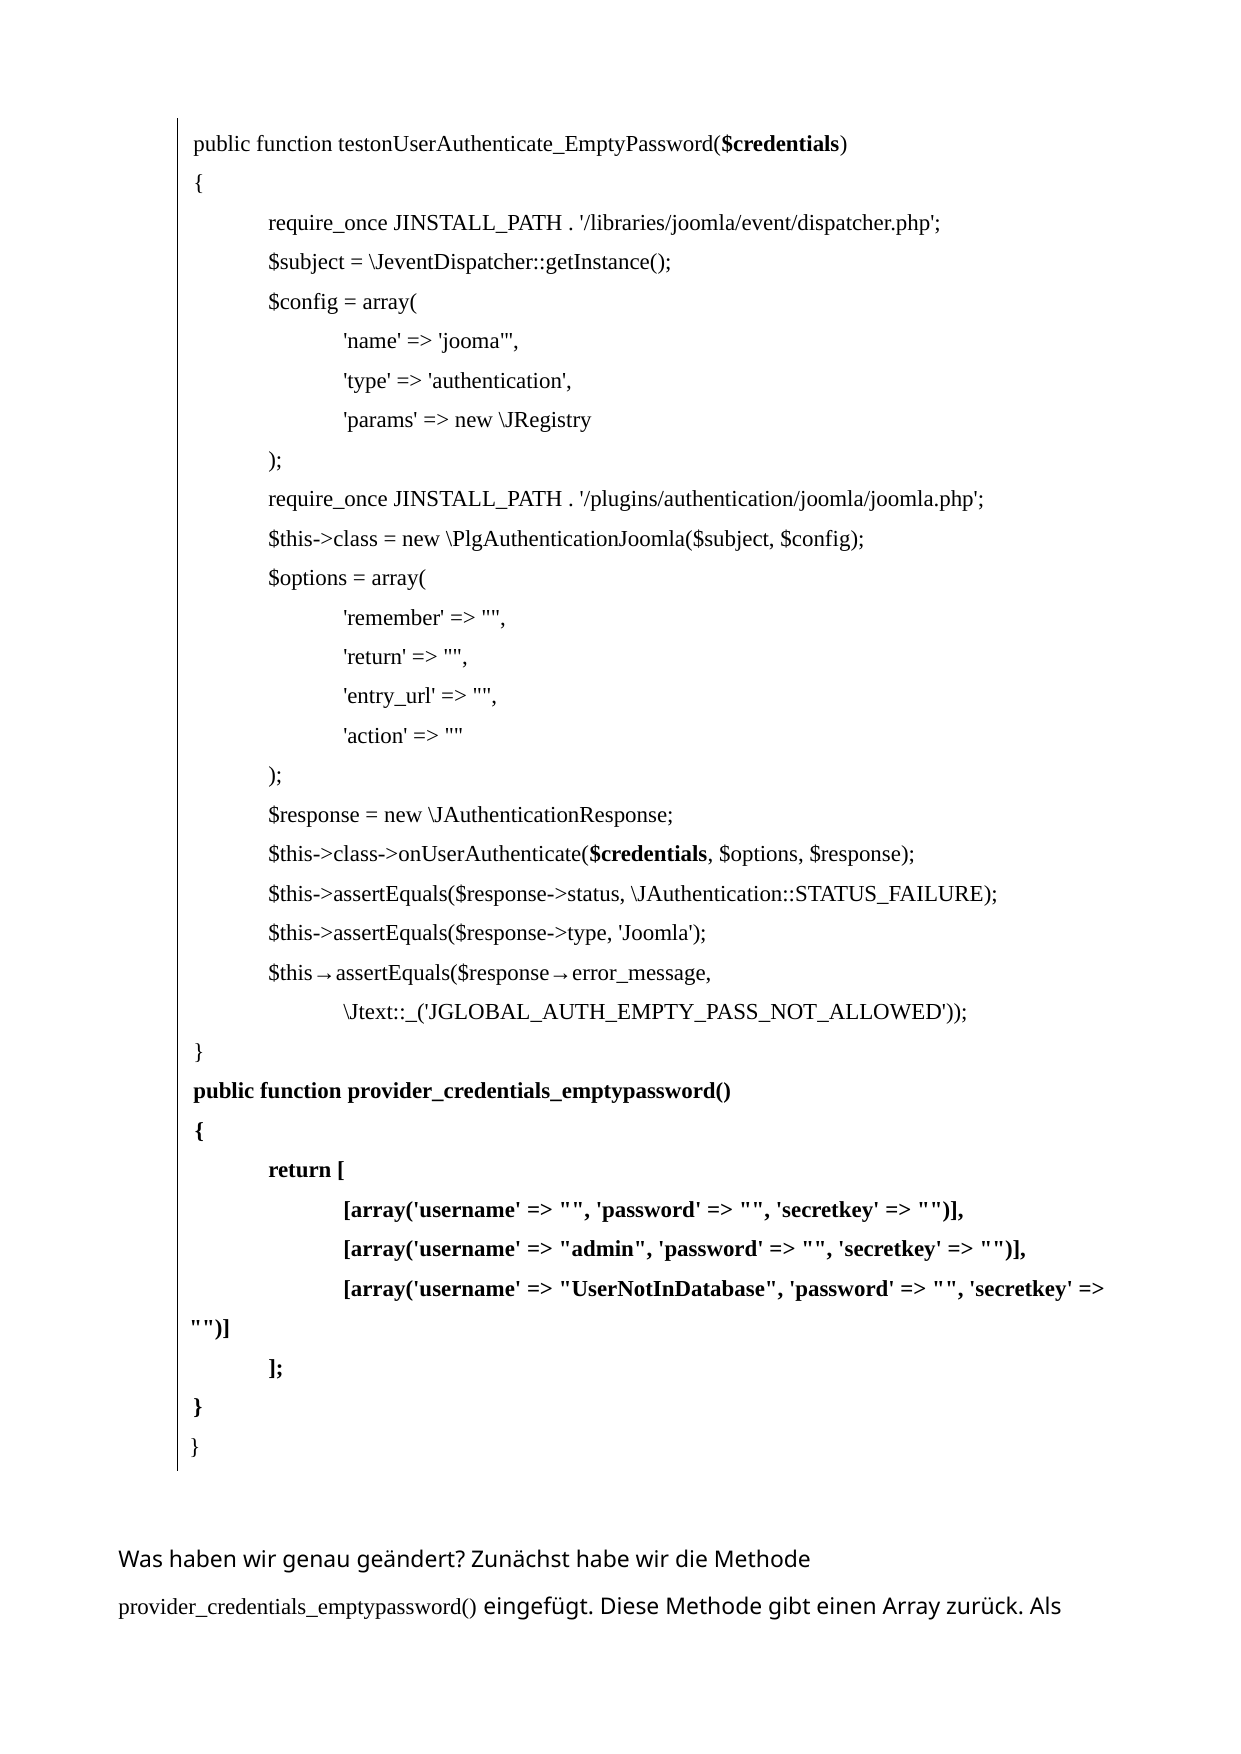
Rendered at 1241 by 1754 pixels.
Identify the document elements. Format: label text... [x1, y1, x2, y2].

text Was haben wir genau geändert? Zunächst habe wir die Methode provider_credentials_emptypassword() eingefügt. Diese Methode gibt einen Array zurück. Als [118, 1543, 1122, 1621]
text public function testonUserAuthenticate_EmptyPassword($credentials) { require_once JINSTALL_PATH . '/libraries/joomla/event/dispatcher.php'; $subject = \JeventDispatcher::getInstance(); $config = array( 'name' => 'jooma"', 'type' => 'authentication', 'params' => new \JRegistry ); require_once JINSTALL_PATH . '/plugins/authentication/joomla/joomla.php'; $this->class = new \PlgAuthenticationJoomla($subject, $config); $options = array( 'remember' => "", 'return' => "", 'entry_url' => "", 'action' => "" ); $response = new \JAuthenticationResponse; $this->class->onUserAuthenticate($credentials, $options, $response); $this->assertEquals($response->status, \JAuthentication::STATUS_FAILURE); $this->assertEquals($response->type, 'Joomla'); $this→assertEquals($response→error_message, \Jtext::_('JGLOBAL_AUTH_EMPTY_PASS_NOT_ALLOWED')); } public function provider_credentials_emptypassword() { return [ [array('username' => "", 'password' => "", 'secretkey' => "")], [array('username' => "admin", 'password' => "", 'secretkey' => "")], [array('username' => "UserNotInDatabase", 'password' => "", 'secretkey' => "")] ]; } } [178, 118, 1122, 1471]
